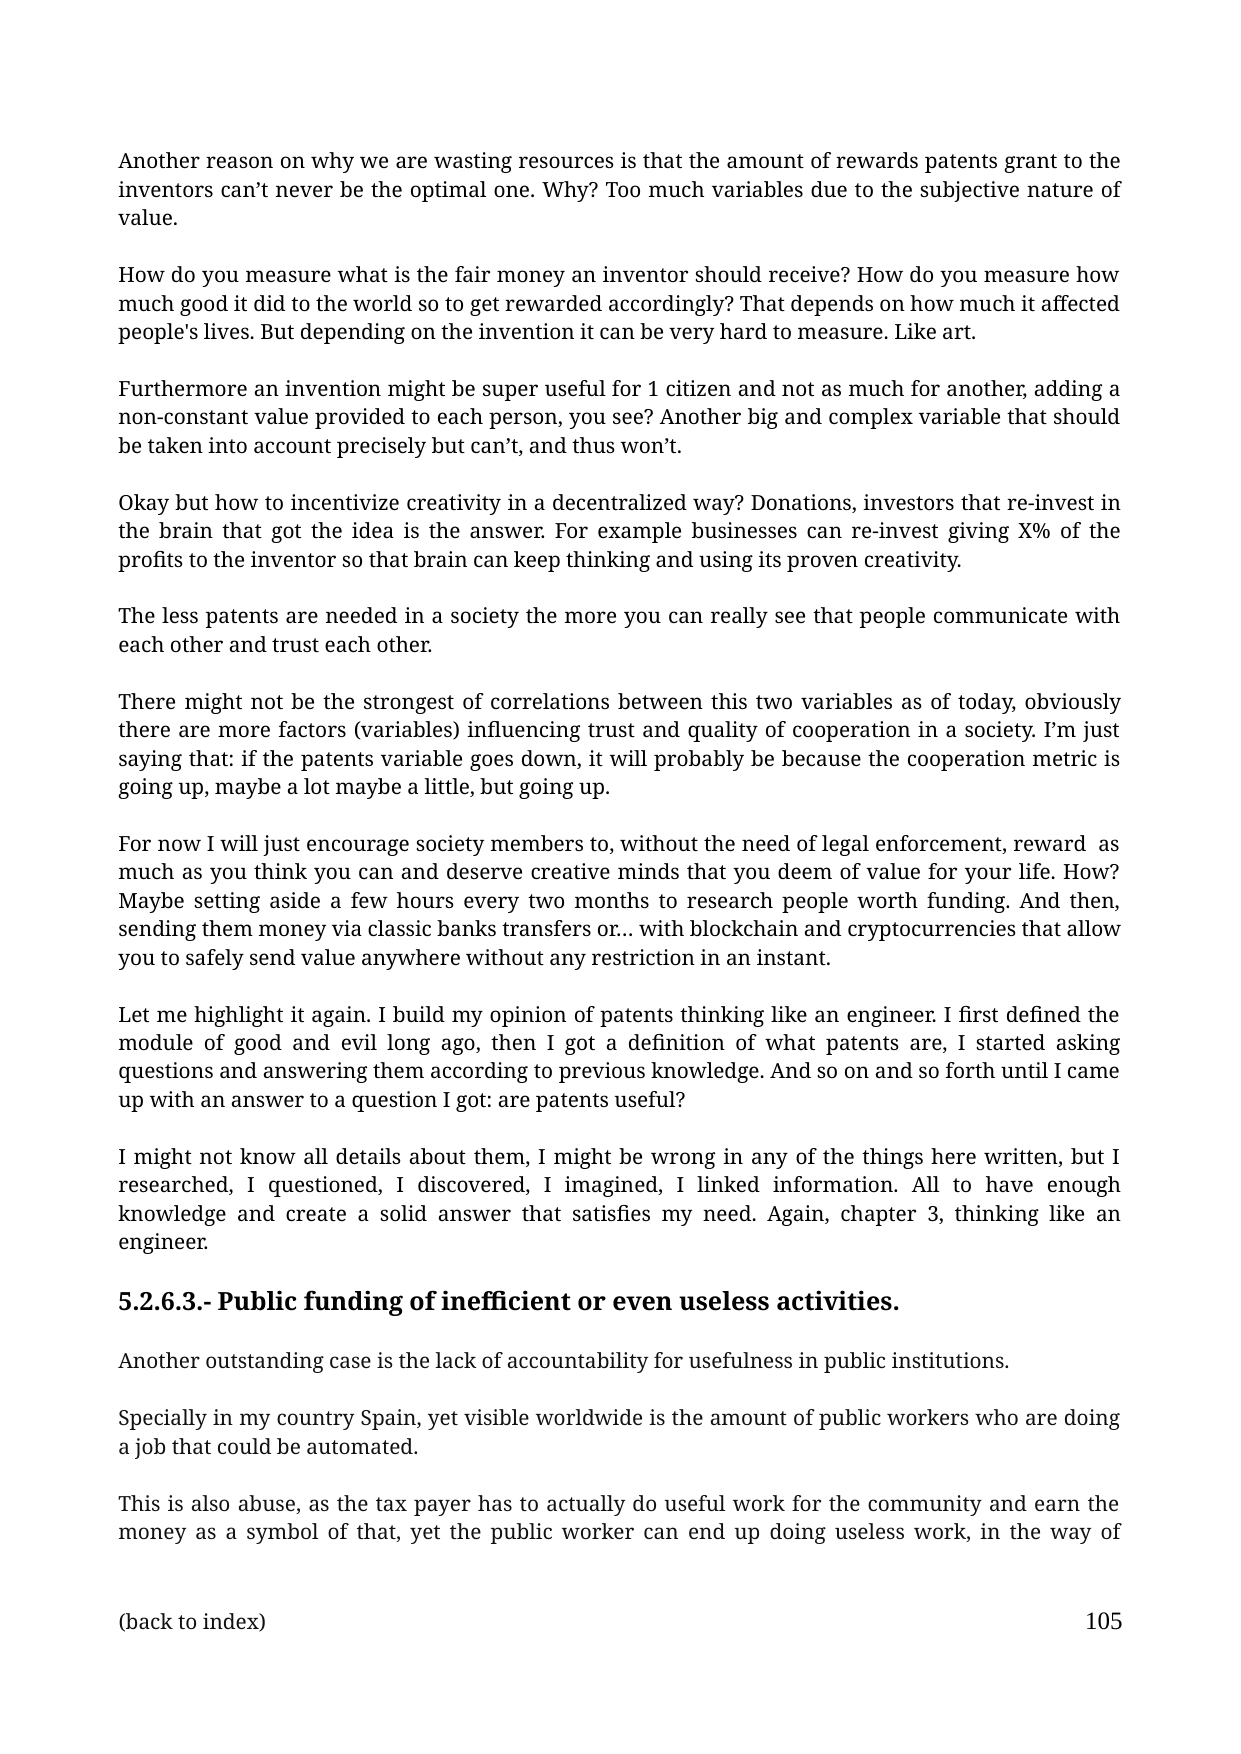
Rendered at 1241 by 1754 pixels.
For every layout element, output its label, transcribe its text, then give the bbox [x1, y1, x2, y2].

text Another outstanding case is the lack of accountability for usefulness in public institutions. [118, 1347, 1122, 1375]
text The less patents are needed in a society the more you can really see that people communicate with each other and trust each other. [118, 602, 1122, 658]
text 5.2.6.3.- Public funding of inefficient or even useless activities. [118, 1284, 1122, 1318]
text Another reason on why we are wasting resources is that the amount of rewards patents grant to the inventors can’t never be the optimal one. Why? Too much variables due to the subjective nature of value. [118, 147, 1122, 232]
text How do you measure what is the fair money an inventor should receive? How do you measure how much good it did to the world so to get rewarded accordingly? That depends on how much it affected people's lives. But depending on the invention it can be very hard to measure. Like art. [118, 260, 1122, 346]
text Specially in my country Spain, yet visible worldwide is the amount of public workers who are doing a job that could be automated. [118, 1403, 1122, 1460]
text For now I will just encourage society members to, without the need of legal enforcement, reward as much as you think you can and deserve creative minds that you deem of value for your life. How? Maybe setting aside a few hours every two months to research people worth funding. And then, sending them money via classic banks transfers or… with blockchain and cryptocurrencies that allow you to safely send value anywhere without any restriction in an instant. [118, 829, 1122, 971]
text I might not know all details about them, I might be wrong in any of the things here written, but I researched, I questioned, I discovered, I imagined, I linked information. All to have enough knowledge and create a solid answer that satisfies my need. Again, chapter 3, thinking like an engineer. [118, 1142, 1122, 1256]
text Okay but how to incentivize creativity in a decentralized way? Donations, investors that re-invest in the brain that got the idea is the answer. For example businesses can re-invest giving X% of the profits to the inventor so that brain can keep thinking and using its proven creativity. [118, 488, 1122, 573]
text There might not be the strongest of correlations between this two variables as of today, obviously there are more factors (variables) influencing trust and quality of cooperation in a society. I’m just saying that: if the patents variable goes down, it will probably be because the cooperation metric is going up, maybe a lot maybe a little, but going up. [118, 687, 1122, 801]
text Furthermore an invention might be super useful for 1 citizen and not as much for another, adding a non-constant value provided to each person, you see? Another big and complex variable that should be taken into account precisely but can’t, and thus won’t. [118, 374, 1122, 459]
text Let me highlight it again. I build my opinion of patents thinking like an engineer. I first defined the module of good and evil long ago, then I got a definition of what patents are, I started asking questions and answering them according to previous knowledge. And so on and so forth until I came up with an answer to a question I got: are patents useful? [118, 1000, 1122, 1113]
text This is also abuse, as the tax payer has to actually do useful work for the community and earn the money as a symbol of that, yet the public worker can end up doing useless work, in the way of [118, 1489, 1122, 1546]
